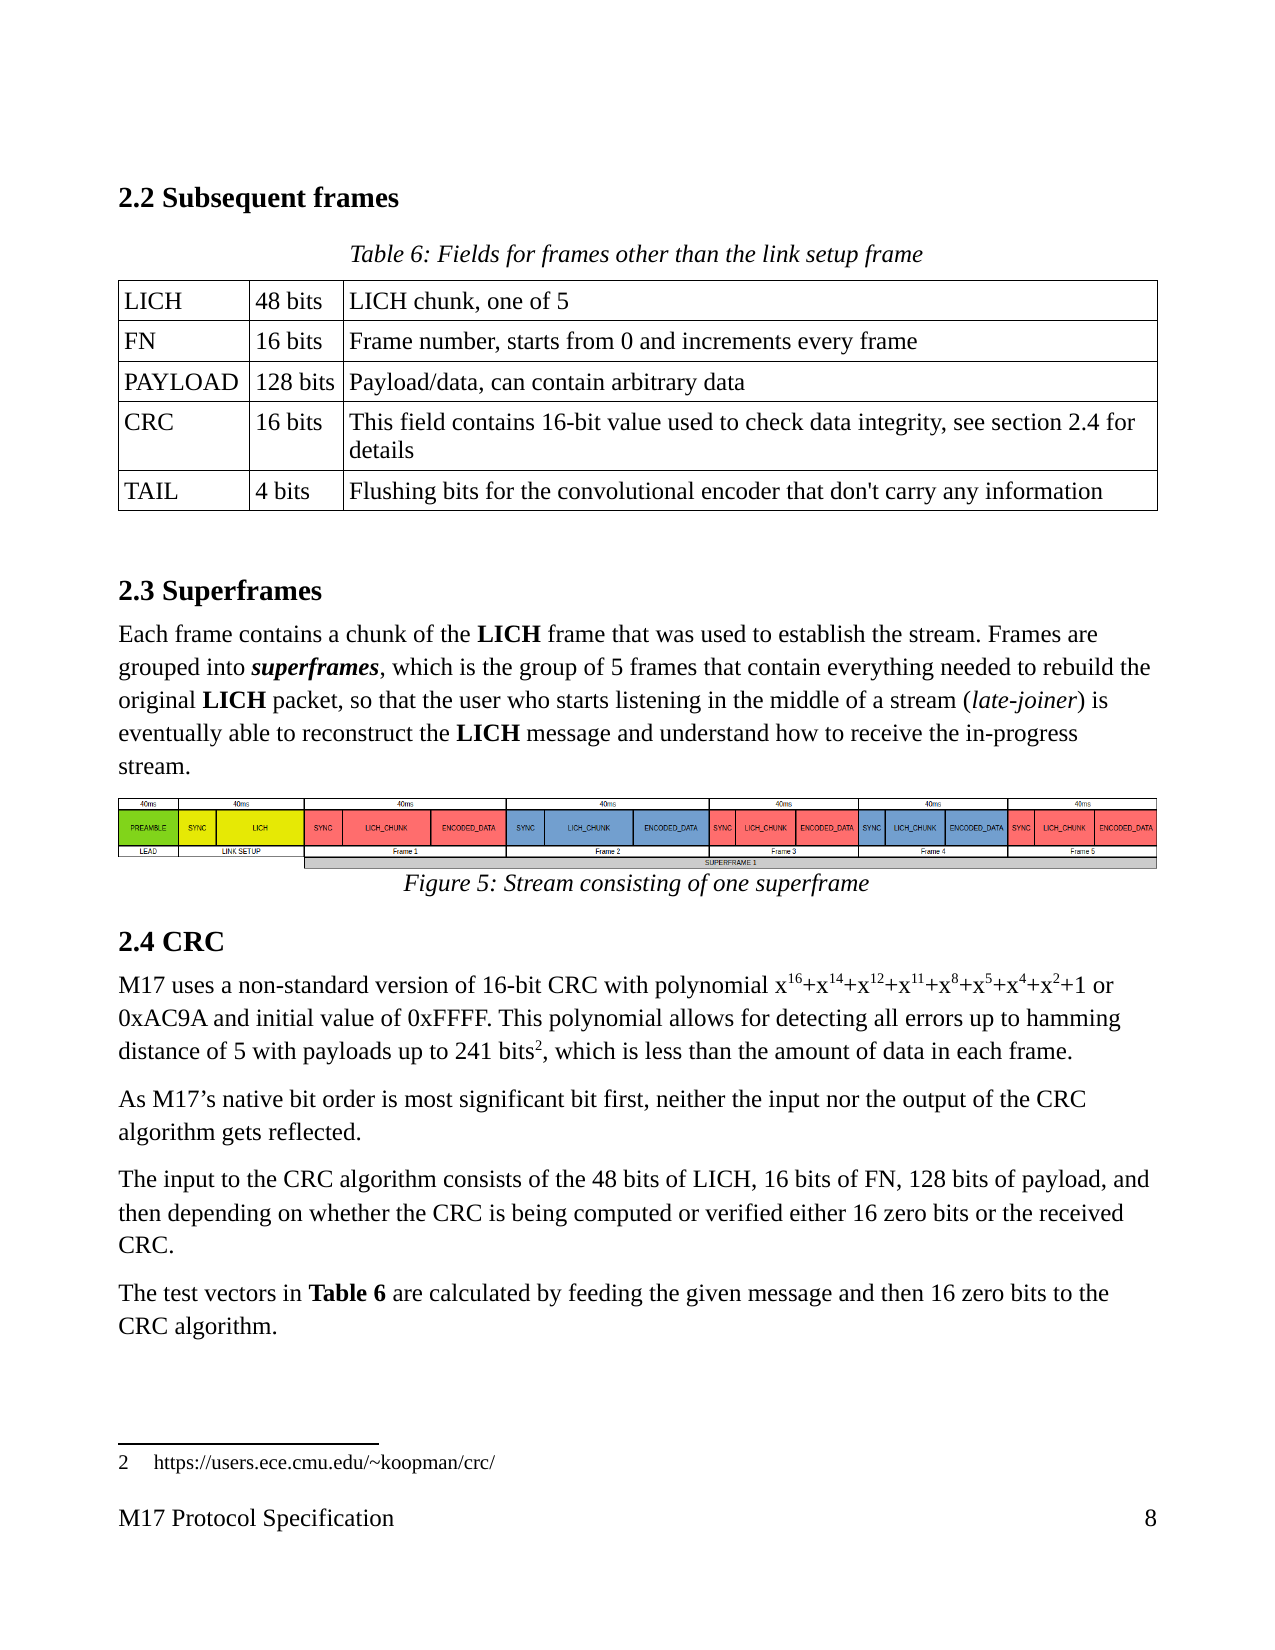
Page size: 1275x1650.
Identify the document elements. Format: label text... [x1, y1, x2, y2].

text https://users.ece.cmu.edu/~koopman/crc/ [118, 1449, 1157, 1474]
table_cell This field contains 16-bit value used to check data integrity, see section 2.4 for details [344, 402, 1157, 470]
table_cell Payload/data, can contain arbitrary data [344, 362, 1157, 401]
text M17 uses a non-standard version of 16-bit CRC with polynomial x16+x14+x12+x11+x8+x5+x4+x2+1 or 0xAC9A and initial value of 0xFFFF. This polynomial allows for detecting all errors up to hamming distance of 5 with payloads up to 241 bits, which is less than the amount of data in each frame. [118, 970, 1157, 1065]
table_cell 16 bits [250, 321, 343, 361]
text Each frame contains a chunk of the LICH frame that was used to establish the stream. Frames are grouped into superframes, which is the group of 5 frames that contain everything needed to rebuild the original LICH packet, so that the user who starts listening in the middle of a stream (late-joiner) is eventually able to reconstruct the LICH message and understand how to receive the in-progress stream. [118, 619, 1157, 779]
subtitle 2.2 Subsequent frames [118, 180, 1157, 214]
table_cell 16 bits [250, 402, 343, 470]
text The test vectors in Table 6 are calculated by feeding the given message and then 16 zero bits to the CRC algorithm. [118, 1278, 1157, 1340]
table_cell 4 bits [250, 471, 343, 510]
table_cell Frame number, starts from 0 and increments every frame [344, 321, 1157, 361]
table_header 48 bits [250, 281, 343, 320]
picture [118, 798, 1157, 869]
table_header LICH chunk, one of 5 [344, 281, 1157, 320]
text Figure 5: Stream consisting of one superframe [118, 869, 1157, 897]
table_cell FN [119, 321, 249, 361]
table_cell PAYLOAD [119, 362, 249, 401]
table_cell Flushing bits for the convolutional encoder that don't carry any information [344, 471, 1157, 510]
table_header LICH [119, 281, 249, 320]
text The input to the CRC algorithm consists of the 48 bits of LICH, 16 bits of FN, 128 bits of payload, and then depending on whether the CRC is being computed or verified either 16 zero bits or the received CRC. [118, 1164, 1157, 1259]
subtitle 2.4 CRC [118, 924, 1157, 958]
table_cell 128 bits [250, 362, 343, 401]
text Table 6: Fields for frames other than the link setup frame [118, 239, 1157, 268]
text As M17’s native bit order is most significant bit first, neither the input nor the output of the CRC algorithm gets reflected. [118, 1084, 1157, 1146]
table_cell CRC [119, 402, 249, 470]
table_cell TAIL [119, 471, 249, 510]
subtitle 2.3 Superframes [118, 573, 1157, 606]
